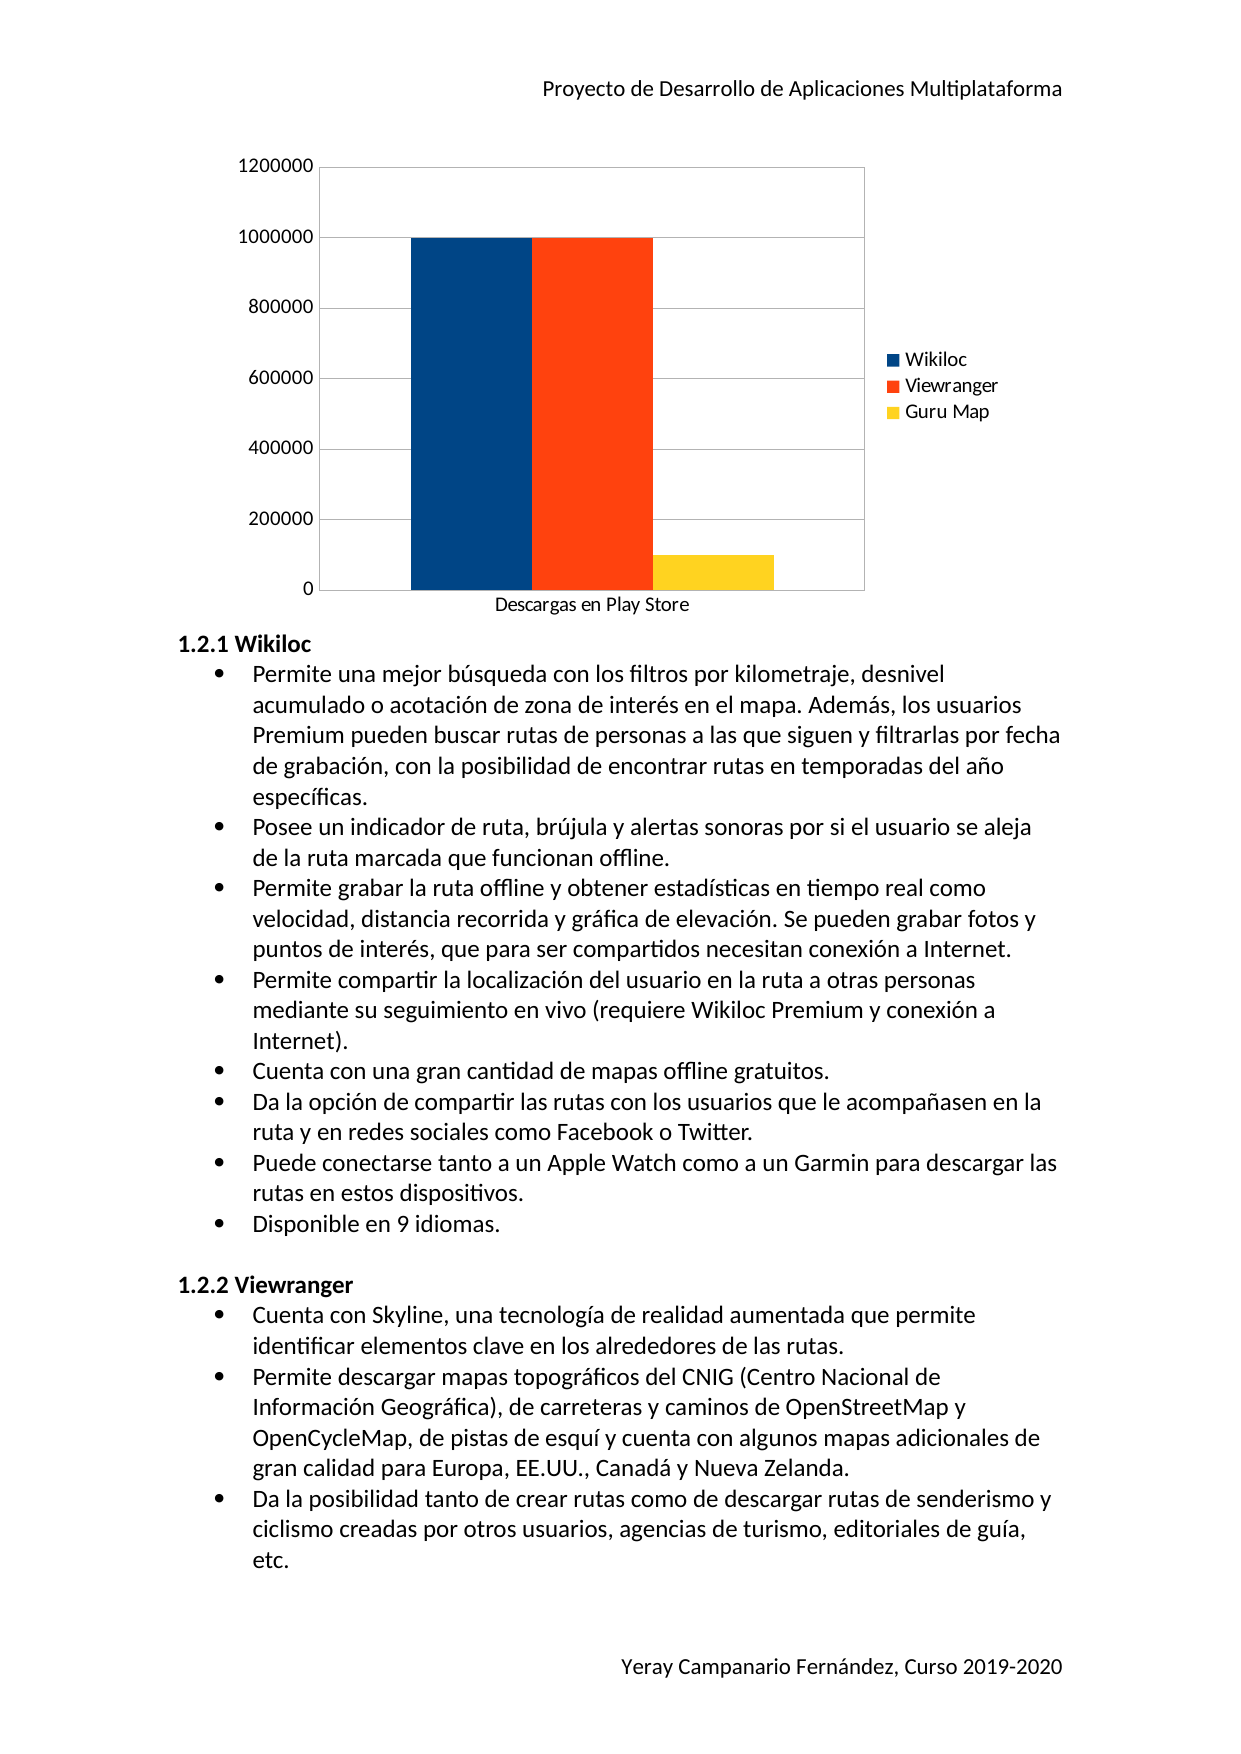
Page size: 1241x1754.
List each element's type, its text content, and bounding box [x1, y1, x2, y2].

list Puede conectarse tanto a un Apple Watch como a un Garmin para descargar las rutas en estos dispositivos. [215, 1147, 1063, 1208]
list Disponible en 9 idiomas. [215, 1208, 1063, 1238]
list Cuenta con Skyline, una tecnología de realidad aumentada que permite identificar elementos clave en los alrededores de las rutas. [215, 1299, 1063, 1361]
list Cuenta con una gran cantidad de mapas offline gratuitos. [215, 1055, 1063, 1086]
list Da la opción de compartir las rutas con los usuarios que le acompañasen en la ruta y en redes sociales como Facebook o Twitter. [215, 1086, 1063, 1147]
list Permite compartir la localización del usuario en la ruta a otras personas mediante su seguimiento en vivo (requiere Wikiloc Premium y conexión a Internet). [215, 964, 1063, 1055]
list Da la posibilidad tanto de crear rutas como de descargar rutas de senderismo y ciclismo creadas por otros usuarios, agencias de turismo, editoriales de guía, etc. [215, 1483, 1063, 1574]
text 1.2.1 Wikiloc [177, 178, 1063, 659]
list Permite descargar mapas topográficos del CNIG (Centro Nacional de Información Geográfica), de carreteras y caminos de OpenStreetMap y OpenCycleMap, de pistas de esquí y cuenta con algunos mapas adicionales de gran calidad para Europa, EE.UU., Canadá y Nueva Zelanda. [215, 1361, 1063, 1483]
list Permite una mejor búsqueda con los filtros por kilometraje, desnivel acumulado o acotación de zona de interés en el mapa. Además, los usuarios Premium pueden buscar rutas de personas a las que siguen y filtrarlas por fecha de grabación, con la posibilidad de encontrar rutas en temporadas del año específicas. [215, 659, 1063, 811]
list Posee un indicador de ruta, brújula y alertas sonoras por si el usuario se aleja de la ruta marcada que funcionan offline. [215, 811, 1063, 872]
text 1.2.2 Viewranger [177, 1269, 1063, 1299]
list Permite grabar la ruta offline y obtener estadísticas en tiempo real como velocidad, distancia recorrida y gráfica de elevación. Se pueden grabar fotos y puntos de interés, que para ser compartidos necesitan conexión a Internet. [215, 872, 1063, 964]
